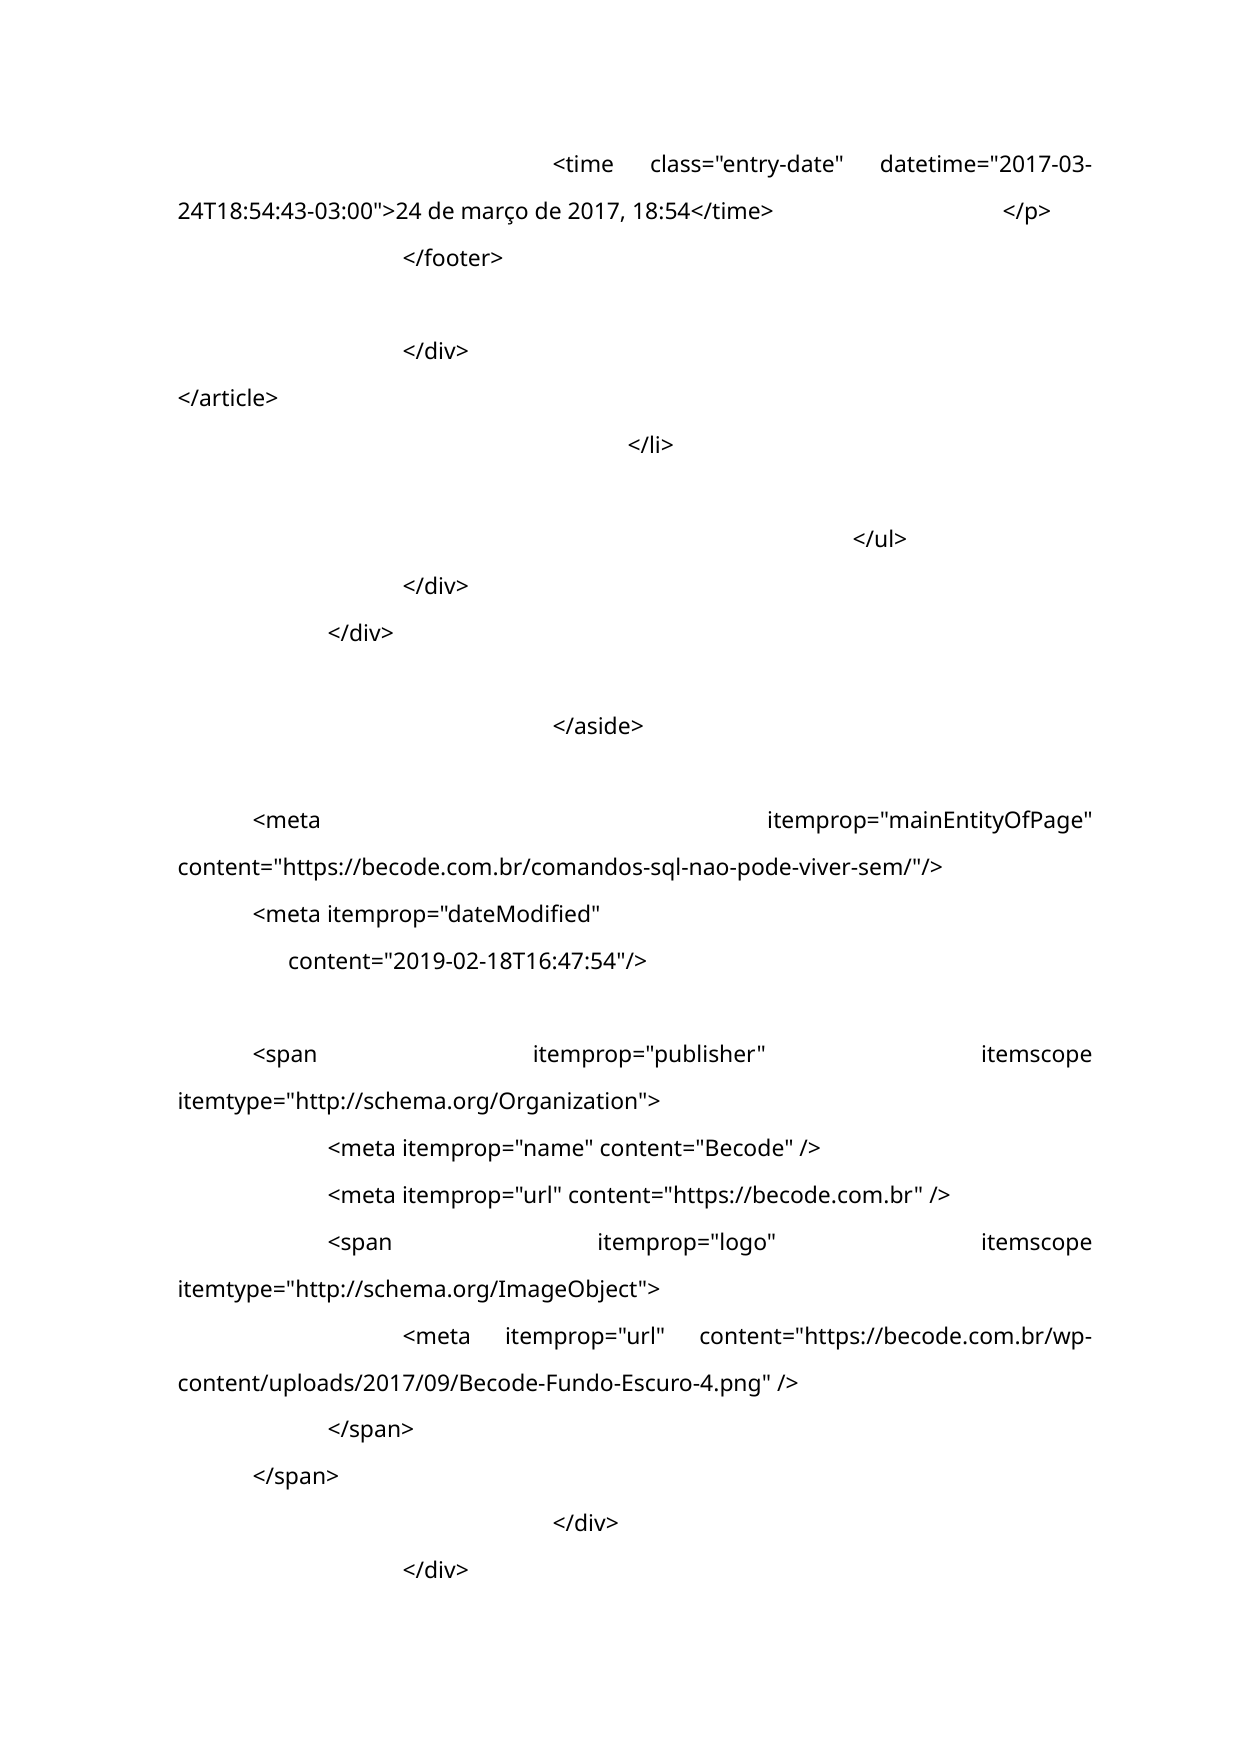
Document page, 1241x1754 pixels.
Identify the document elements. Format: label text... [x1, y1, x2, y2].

text content="2019-02-18T16:47:54"/> [177, 944, 1092, 976]
text <meta itemprop="url" content="https://becode.com.br/wp-content/uploads/2017/09/Becode-Fundo-Escuro-4.png" /> [177, 1319, 1092, 1398]
text </li> [177, 429, 1092, 460]
text <span itemprop="publisher" itemscope itemtype="http://schema.org/Organization"> [177, 1038, 1092, 1116]
text </div> [177, 569, 1092, 601]
text </div> [177, 616, 1092, 648]
text </div> [177, 335, 1092, 366]
text <meta itemprop="dateModified" [177, 898, 1092, 929]
text </div> [177, 1507, 1092, 1538]
text </ul> [177, 523, 1092, 554]
text </div> [177, 1554, 1092, 1585]
text </span> [177, 1460, 1092, 1491]
text </aside> [177, 710, 1092, 741]
text <meta itemprop="url" content="https://becode.com.br" /> [177, 1179, 1092, 1210]
text <meta itemprop="name" content="Becode" /> [177, 1132, 1092, 1163]
text </span> [177, 1413, 1092, 1444]
text </footer> [177, 241, 1092, 273]
text <time class="entry-date" datetime="2017-03-24T18:54:43-03:00">24 de março de 2017, 18:54</time> </p> [177, 148, 1092, 226]
text <span itemprop="logo" itemscope itemtype="http://schema.org/ImageObject"> [177, 1226, 1092, 1304]
text </article> [177, 382, 1092, 413]
text <meta itemprop="mainEntityOfPage" content="https://becode.com.br/comandos-sql-nao-pode-viver-sem/"/> [177, 804, 1092, 882]
